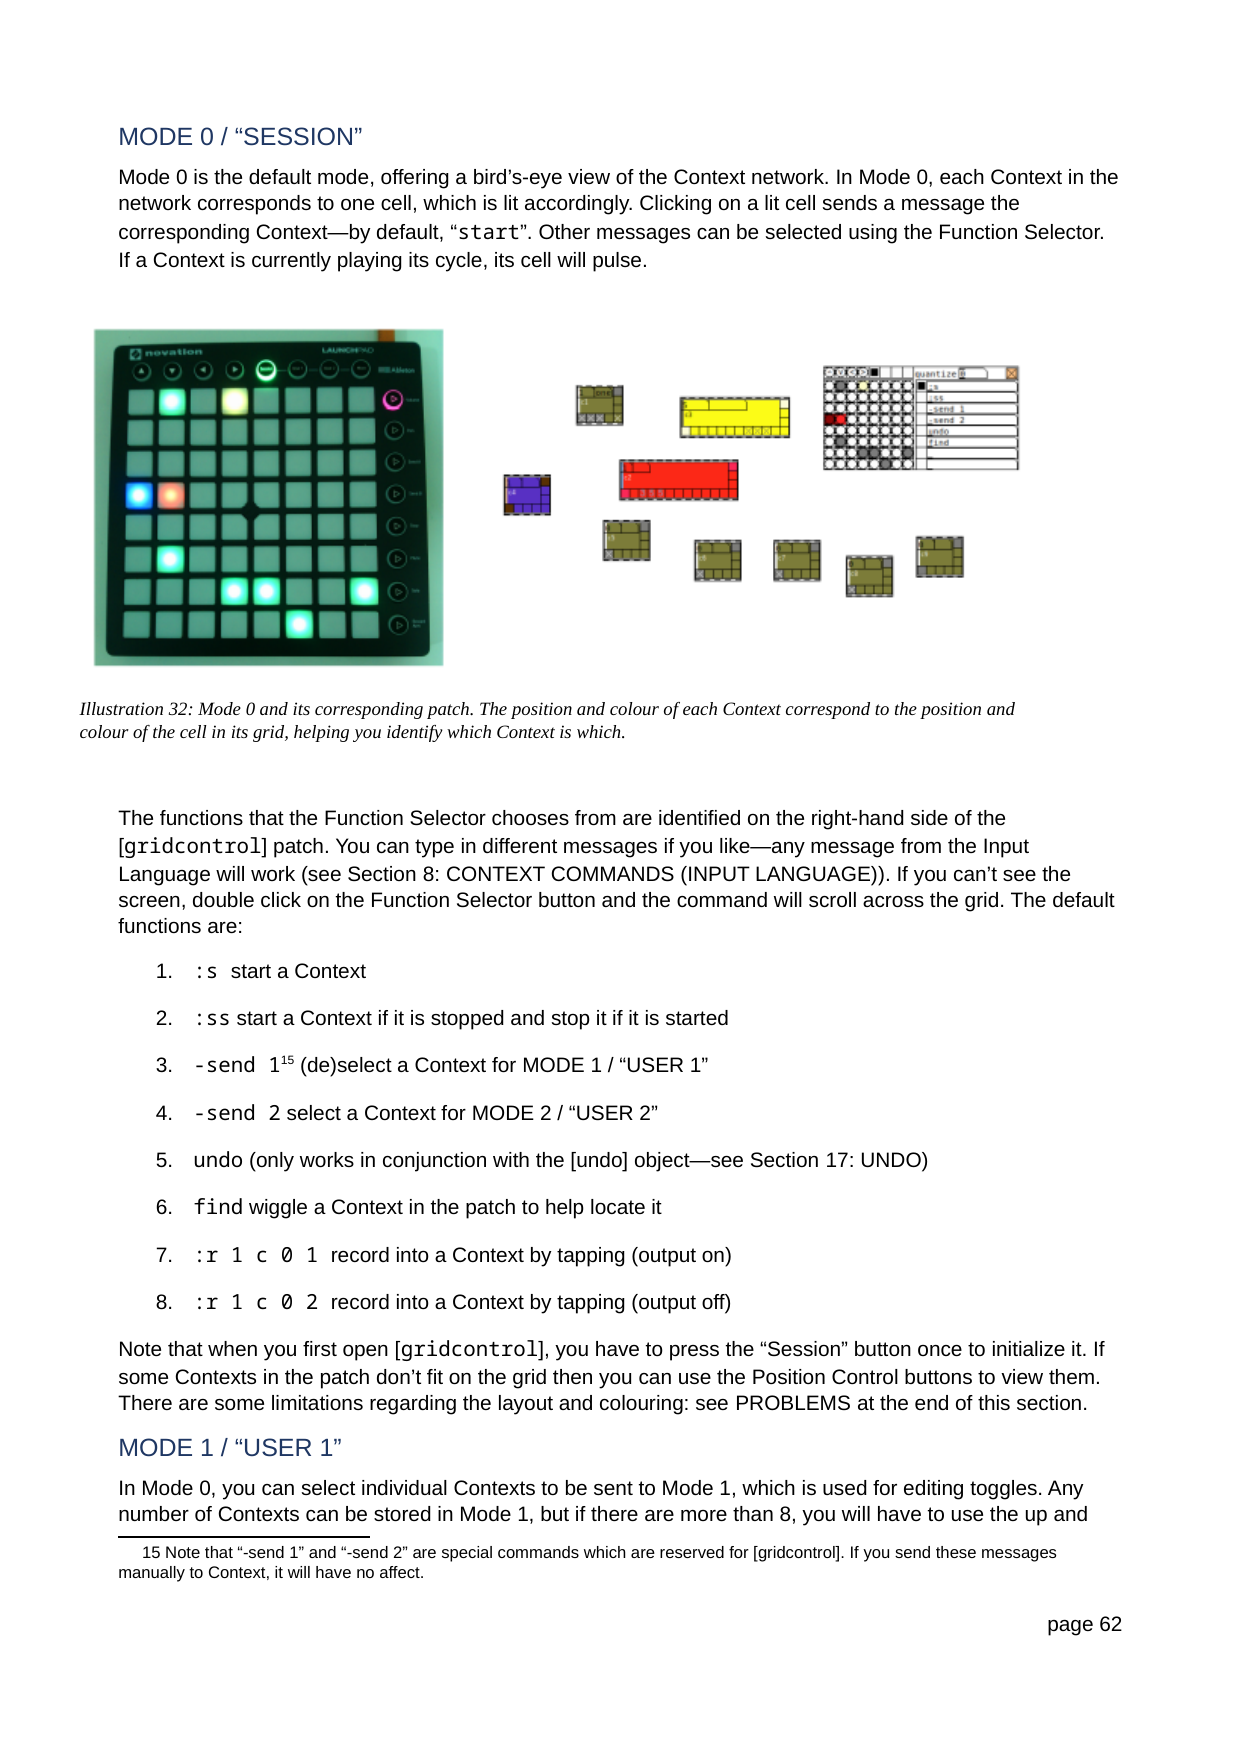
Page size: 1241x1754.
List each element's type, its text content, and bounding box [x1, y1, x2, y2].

picture [79, 308, 1058, 684]
text The functions that the Function Selector chooses from are identified on the right-hand side of the [gridcontrol] patch. You can type in different messages if you like—any message from the Input Language will work (see Section 8: CONTEXT COMMANDS (INPUT LANGUAGE)). If you can’t see the screen, double click on the Function Selector button and the command will scroll across the grid. The default functions are: [118, 805, 1122, 937]
subtitle MODE 1 / “USER 1” [118, 1433, 1122, 1462]
list -send 1 (de)select a Context for MODE 1 / “USER 1” [156, 1051, 1122, 1079]
list undo (only works in conjunction with the [undo] object—see Section 17: UNDO) [156, 1145, 1122, 1174]
list :s start a Context [156, 956, 1122, 984]
subtitle MODE 0 / “SESSION” [118, 122, 1122, 151]
list :r 1 c 0 2 record into a Context by tapping (output off) [156, 1287, 1122, 1316]
list -send 2 select a Context for MODE 2 / “USER 2” [156, 1098, 1122, 1126]
text In Mode 0, you can select individual Contexts to be sent to Mode 1, which is used for editing toggles. Any number of Contexts can be stored in Mode 1, but if there are more than 8, you will have to use the up and [118, 1476, 1122, 1526]
list find wiggle a Context in the patch to help locate it [156, 1192, 1122, 1221]
text Illustration 32: Mode 0 and its corresponding patch. The position and colour of each Context correspond to the position and colour of the cell in its grid, helping you identify which Context is which. [79, 684, 1058, 742]
text Mode 0 is the default mode, offering a bird’s-eye view of the Context network. In Mode 0, each Context in the network corresponds to one cell, which is lit accordingly. Clicking on a lit cell sends a message the corresponding Context—by default, “start”. Other messages can be selected using the Function Selector. If a Context is currently playing its cycle, its cell will pulse. [118, 165, 1122, 271]
text Note that when you first open [gridcontrol], you have to press the “Session” button once to initialize it. If some Contexts in the patch don’t fit on the grid then you can use the Position Control buttons to view them. There are some limitations regarding the layout and colouring: see PROBLEMS at the end of this section. [118, 1334, 1122, 1414]
list :ss start a Context if it is stopped and stop it if it is started [156, 1003, 1122, 1032]
list :r 1 c 0 1 record into a Context by tapping (output on) [156, 1240, 1122, 1268]
list Note that “-send 1” and “-send 2” are special commands which are reserved for [gridcontrol]. If you send these messages manually to Context, it will have no affect. [118, 1543, 1122, 1582]
